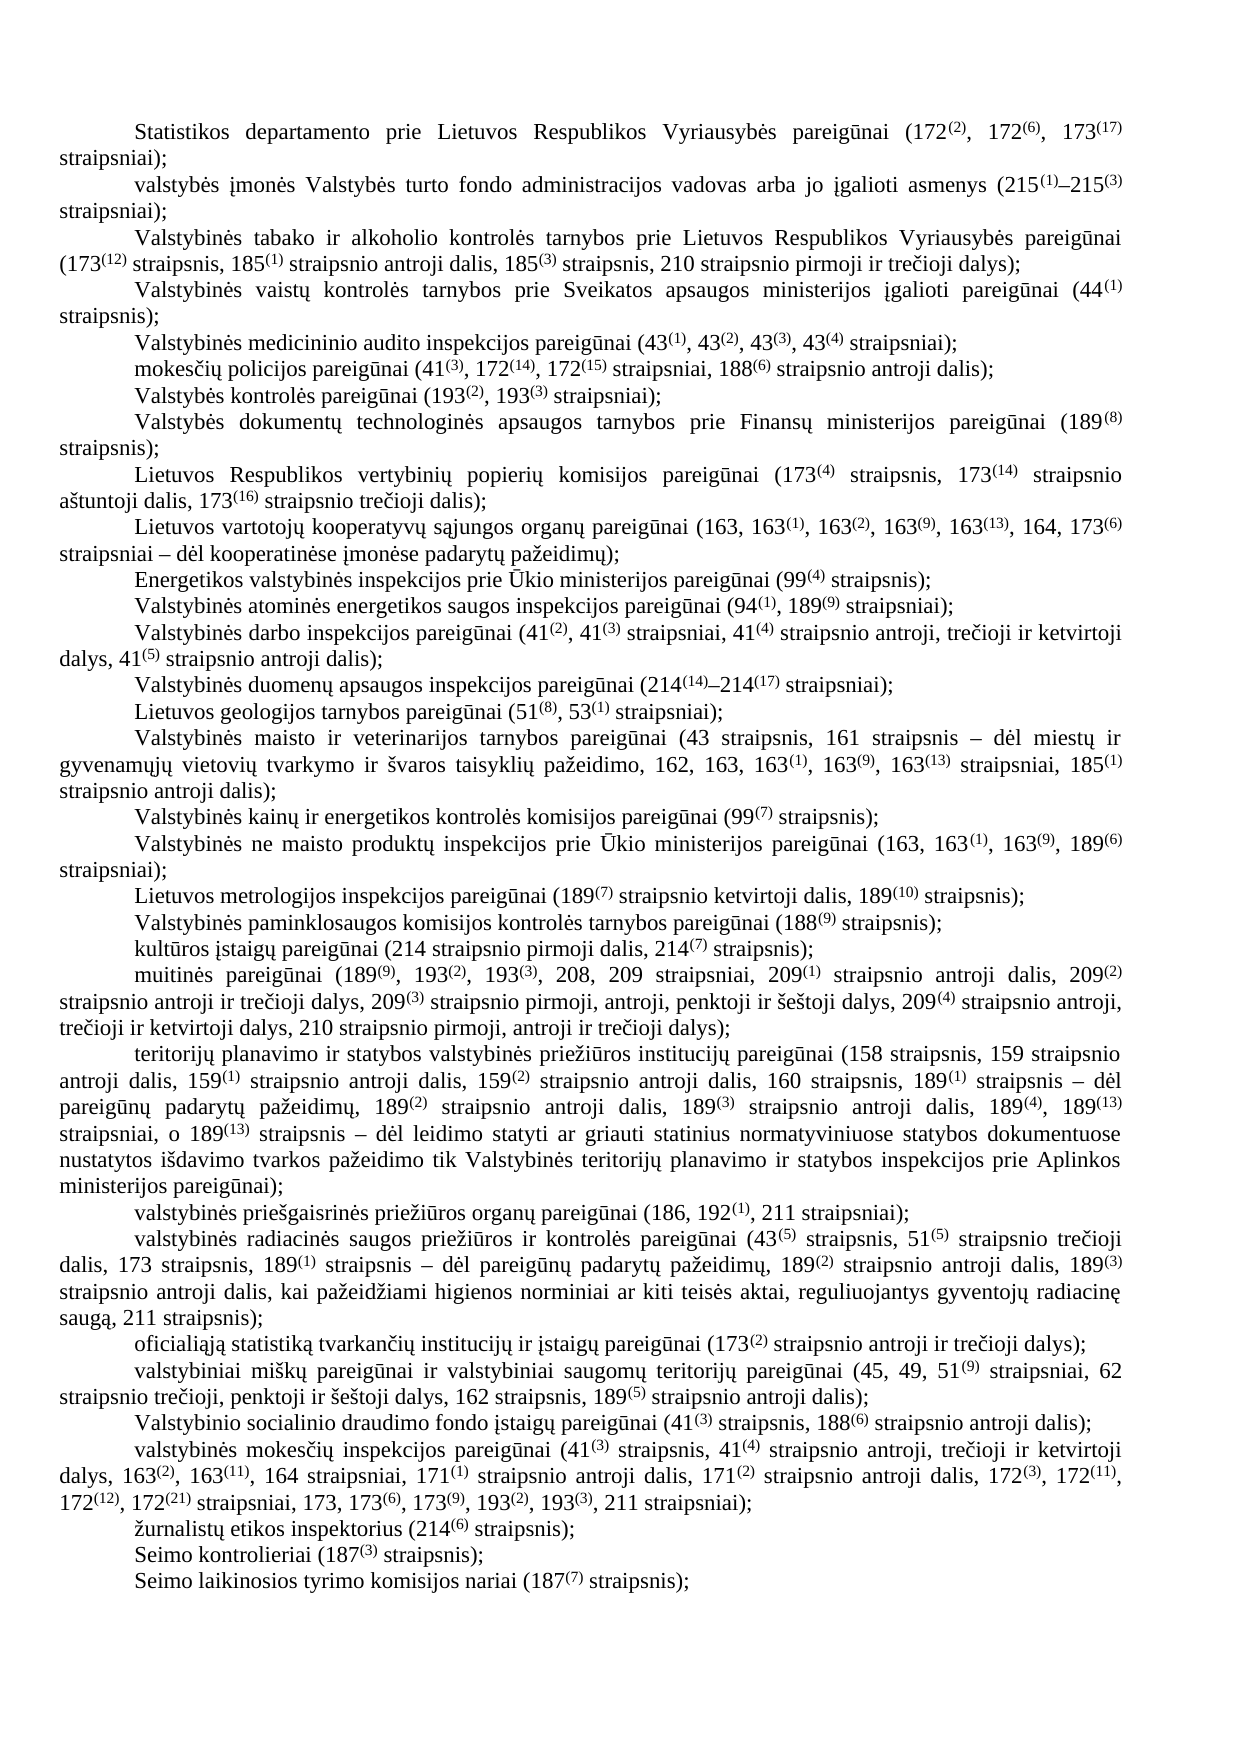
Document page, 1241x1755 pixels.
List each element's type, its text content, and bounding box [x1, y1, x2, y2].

text Energetikos valstybinės inspekcijos prie Ūkio ministerijos pareigūnai (99(4) straipsnis); [59, 566, 1122, 592]
text mokesčių policijos pareigūnai (41(3), 172(14), 172(15) straipsniai, 188(6) straipsnio antroji dalis); [59, 355, 1122, 382]
text Lietuvos vartotojų kooperatyvų sąjungos organų pareigūnai (163, 163(1), 163(2), 163(9), 163(13), 164, 173(6) straipsniai – dėl kooperatinėse įmonėse padarytų pažeidimų); [59, 513, 1122, 566]
text Valstybės kontrolės pareigūnai (193(2), 193(3) straipsniai); [59, 382, 1122, 408]
text žurnalistų etikos inspektorius (214(6) straipsnis); [59, 1515, 1122, 1541]
text valstybinės mokesčių inspekcijos pareigūnai (41(3) straipsnis, 41(4) straipsnio antroji, trečioji ir ketvirtoji dalys, 163(2), 163(11), 164 straipsniai, 171(1) straipsnio antroji dalis, 171(2) straipsnio antroji dalis, 172(3), 172(11), 172(12), 172(21) straipsniai, 173, 173(6), 173(9), 193(2), 193(3), 211 straipsniai); [59, 1436, 1122, 1515]
text Valstybinės maisto ir veterinarijos tarnybos pareigūnai (43 straipsnis, 161 straipsnis – dėl miestų ir gyvenamųjų vietovių tvarkymo ir švaros taisyklių pažeidimo, 162, 163, 163(1), 163(9), 163(13) straipsniai, 185(1) straipsnio antroji dalis); [59, 724, 1122, 803]
text teritorijų planavimo ir statybos valstybinės priežiūros institucijų pareigūnai (158 straipsnis, 159 straipsnio antroji dalis, 159(1) straipsnio antroji dalis, 159(2) straipsnio antroji dalis, 160 straipsnis, 189(1) straipsnis – dėl pareigūnų padarytų pažeidimų, 189(2) straipsnio antroji dalis, 189(3) straipsnio antroji dalis, 189(4), 189(13) straipsniai, o 189(13) straipsnis – dėl leidimo statyti ar griauti statinius normatyviniuose statybos dokumentuose nustatytos išdavimo tvarkos pažeidimo tik Valstybinės teritorijų planavimo ir statybos inspekcijos prie Aplinkos ministerijos pareigūnai); [59, 1041, 1122, 1199]
text valstybiniai miškų pareigūnai ir valstybiniai saugomų teritorijų pareigūnai (45, 49, 51(9) straipsniai, 62 straipsnio trečioji, penktoji ir šeštoji dalys, 162 straipsnis, 189(5) straipsnio antroji dalis); [59, 1357, 1122, 1409]
text valstybinės priešgaisrinės priežiūros organų pareigūnai (186, 192(1), 211 straipsniai); [59, 1199, 1122, 1225]
text Valstybinės paminklosaugos komisijos kontrolės tarnybos pareigūnai (188(9) straipsnis); [59, 909, 1122, 935]
text Valstybinės atominės energetikos saugos inspekcijos pareigūnai (94(1), 189(9) straipsniai); [59, 592, 1122, 619]
text Seimo laikinosios tyrimo komisijos nariai (187(7) straipsnis); [59, 1568, 1122, 1594]
text Seimo kontrolieriai (187(3) straipsnis); [59, 1541, 1122, 1568]
text Valstybinio socialinio draudimo fondo įstaigų pareigūnai (41(3) straipsnis, 188(6) straipsnio antroji dalis); [59, 1409, 1122, 1436]
text Valstybinės ne maisto produktų inspekcijos prie Ūkio ministerijos pareigūnai (163, 163(1), 163(9), 189(6) straipsniai); [59, 830, 1122, 882]
text Lietuvos geologijos tarnybos pareigūnai (51(8), 53(1) straipsniai); [59, 698, 1122, 724]
text Valstybinės medicininio audito inspekcijos pareigūnai (43(1), 43(2), 43(3), 43(4) straipsniai); [59, 329, 1122, 355]
text Valstybinės tabako ir alkoholio kontrolės tarnybos prie Lietuvos Respublikos Vyriausybės pareigūnai (173(12) straipsnis, 185(1) straipsnio antroji dalis, 185(3) straipsnis, 210 straipsnio pirmoji ir trečioji dalys); [59, 223, 1122, 276]
text Valstybinės duomenų apsaugos inspekcijos pareigūnai (214(14)–214(17) straipsniai); [59, 672, 1122, 698]
text Lietuvos Respublikos vertybinių popierių komisijos pareigūnai (173(4) straipsnis, 173(14) straipsnio aštuntoji dalis, 173(16) straipsnio trečioji dalis); [59, 461, 1122, 513]
text Valstybės dokumentų technologinės apsaugos tarnybos prie Finansų ministerijos pareigūnai (189(8) straipsnis); [59, 408, 1122, 461]
text Statistikos departamento prie Lietuvos Respublikos Vyriausybės pareigūnai (172(2), 172(6), 173(17) straipsniai); [59, 118, 1122, 171]
text Valstybinės kainų ir energetikos kontrolės komisijos pareigūnai (99(7) straipsnis); [134, 803, 1122, 830]
text oficialiąją statistiką tvarkančių institucijų ir įstaigų pareigūnai (173(2) straipsnio antroji ir trečioji dalys); [59, 1330, 1122, 1357]
text Valstybinės darbo inspekcijos pareigūnai (41(2), 41(3) straipsniai, 41(4) straipsnio antroji, trečioji ir ketvirtoji dalys, 41(5) straipsnio antroji dalis); [59, 619, 1122, 672]
text Lietuvos metrologijos inspekcijos pareigūnai (189(7) straipsnio ketvirtoji dalis, 189(10) straipsnis); [59, 882, 1122, 909]
text kultūros įstaigų pareigūnai (214 straipsnio pirmoji dalis, 214(7) straipsnis); [59, 935, 1122, 961]
text muitinės pareigūnai (189(9), 193(2), 193(3), 208, 209 straipsniai, 209(1) straipsnio antroji dalis, 209(2) straipsnio antroji ir trečioji dalys, 209(3) straipsnio pirmoji, antroji, penktoji ir šeštoji dalys, 209(4) straipsnio antroji, trečioji ir ketvirtoji dalys, 210 straipsnio pirmoji, antroji ir trečioji dalys); [59, 961, 1122, 1041]
text valstybės įmonės Valstybės turto fondo administracijos vadovas arba jo įgalioti asmenys (215(1)–215(3) straipsniai); [59, 171, 1122, 223]
text Valstybinės vaistų kontrolės tarnybos prie Sveikatos apsaugos ministerijos įgalioti pareigūnai (44(1) straipsnis); [59, 276, 1122, 329]
text valstybinės radiacinės saugos priežiūros ir kontrolės pareigūnai (43(5) straipsnis, 51(5) straipsnio trečioji dalis, 173 straipsnis, 189(1) straipsnis – dėl pareigūnų padarytų pažeidimų, 189(2) straipsnio antroji dalis, 189(3) straipsnio antroji dalis, kai pažeidžiami higienos norminiai ar kiti teisės aktai, reguliuojantys gyventojų radiacinę saugą, 211 straipsnis); [59, 1225, 1122, 1330]
